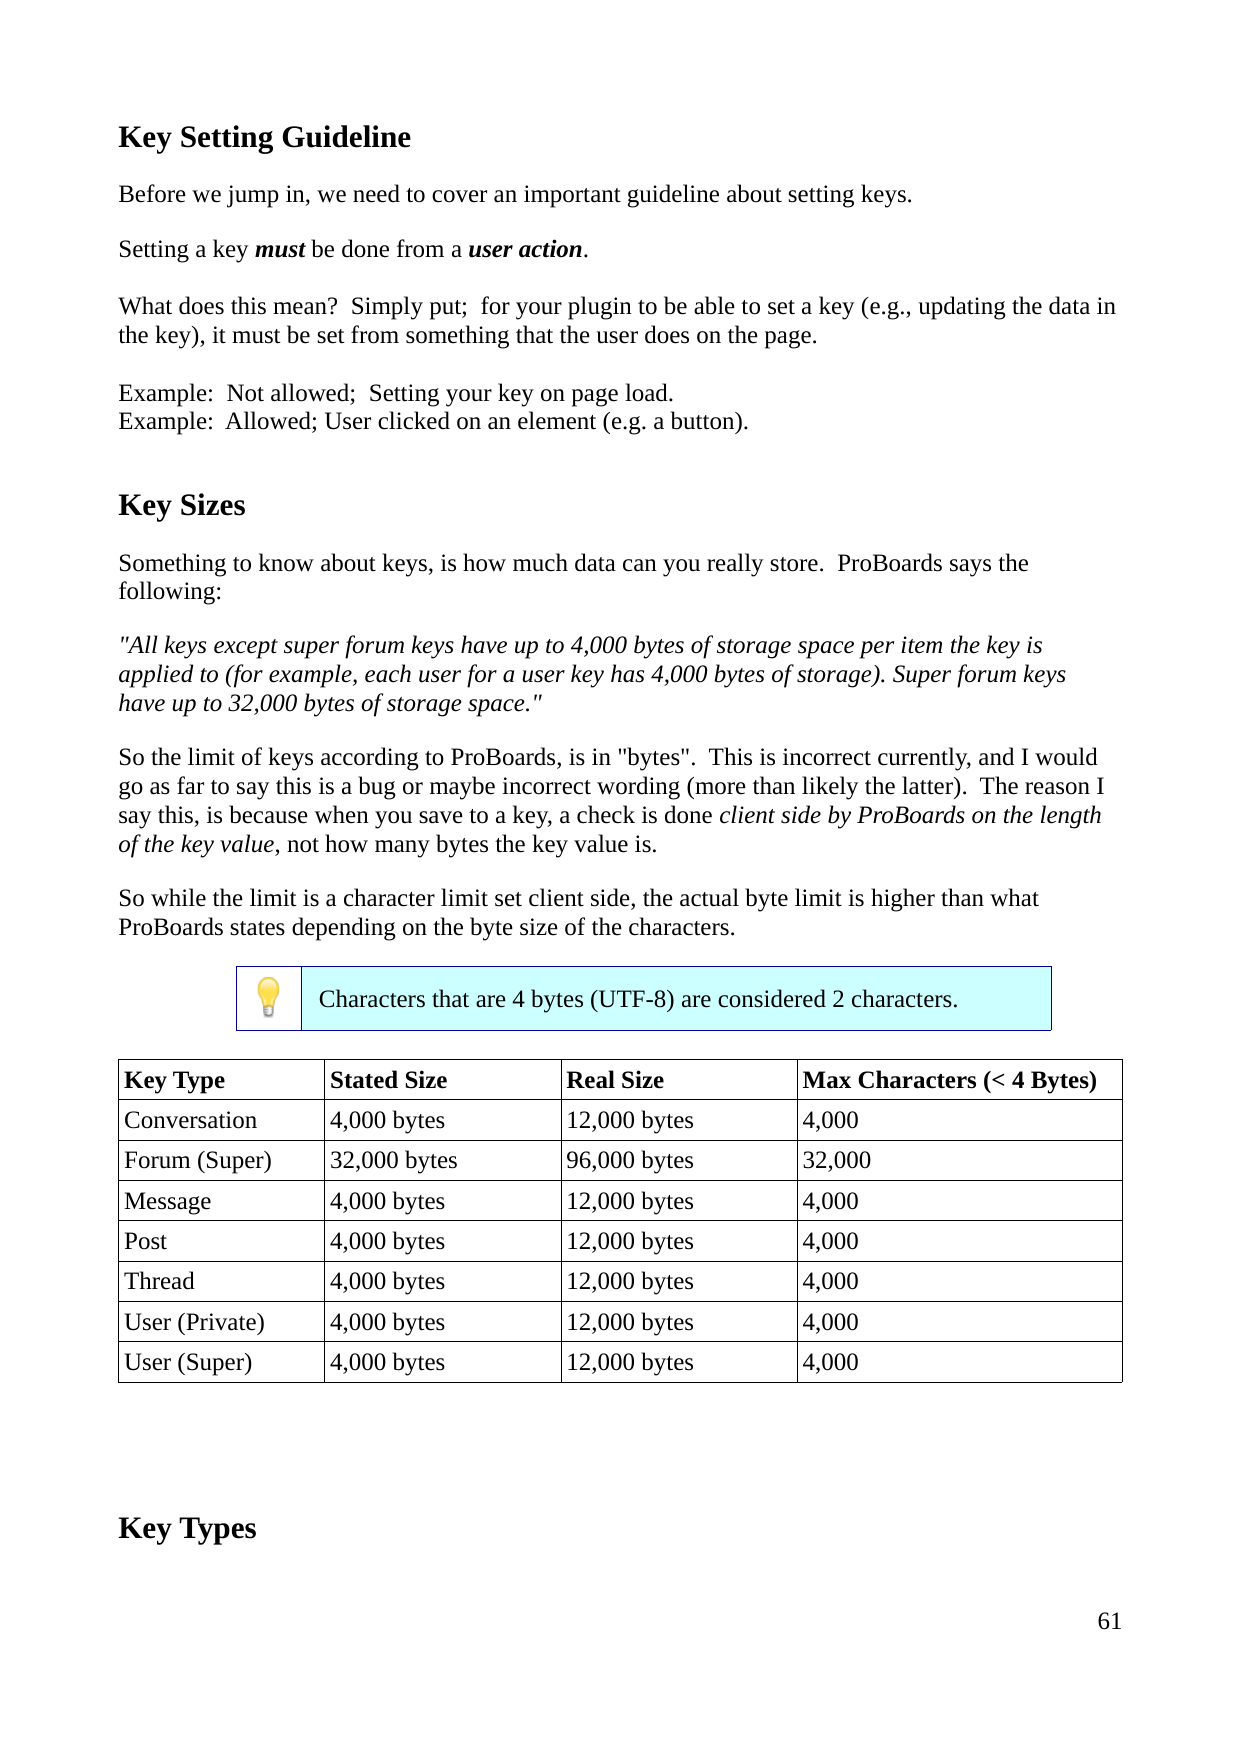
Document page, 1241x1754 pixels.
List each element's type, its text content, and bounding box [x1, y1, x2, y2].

table_cell 12,000 bytes [562, 1221, 797, 1261]
text Key Sizes [118, 486, 1122, 522]
table_cell 4,000 bytes [325, 1221, 561, 1261]
table_cell 4,000 bytes [325, 1100, 561, 1140]
table_cell Forum (Super) [119, 1141, 324, 1180]
text Setting a key must be done from a user action. What does this mean? Simply put; for your plugin to be able to set a key (e.g., updating the data in the key), it must be set from something that the user does on the page. Example: Not allowed; Setting your key on page load. Example: Allowed; User clicked on an element (e.g. a button). [118, 234, 1122, 435]
table_cell 4,000 [798, 1262, 1122, 1301]
text "All keys except super forum keys have up to 4,000 bytes of storage space per item the key is applied to (for example, each user for a user key has 4,000 bytes of storage). Super forum keys have up to 32,000 bytes of storage space." [118, 631, 1122, 717]
table_header Max Characters (< 4 Bytes) [798, 1060, 1122, 1099]
text Key Setting Guideline [118, 118, 1122, 154]
table_cell 4,000 [798, 1100, 1122, 1140]
table_cell 12,000 bytes [562, 1100, 797, 1140]
table_header Real Size [562, 1060, 797, 1099]
table_cell 12,000 bytes [562, 1342, 797, 1382]
text Before we jump in, we need to cover an important guideline about setting keys. [118, 179, 1122, 208]
text So the limit of keys according to ProBoards, is in "bytes". This is incorrect currently, and I would go as far to say this is a bug or maybe incorrect wording (more than likely the latter). The reason I say this, is because when you save to a key, a check is done client side by ProBoards on the length of the key value, not how many bytes the key value is. [118, 742, 1122, 857]
table_cell 32,000 bytes [325, 1141, 561, 1180]
text So while the limit is a character limit set client side, the actual byte limit is higher than what ProBoards states depending on the byte size of the characters. [118, 883, 1122, 940]
table_cell Conversation [119, 1100, 324, 1140]
table_cell Thread [119, 1262, 324, 1301]
table_cell 4,000 bytes [325, 1342, 561, 1382]
table_header [237, 967, 301, 1030]
table_cell 4,000 bytes [325, 1302, 561, 1341]
table_cell 4,000 bytes [325, 1262, 561, 1301]
table_cell 4,000 [798, 1342, 1122, 1382]
table_cell Message [119, 1181, 324, 1220]
table_cell 12,000 bytes [562, 1181, 797, 1220]
table_cell 4,000 [798, 1221, 1122, 1261]
table_cell 12,000 bytes [562, 1262, 797, 1301]
table_header Key Type [119, 1060, 324, 1099]
table_cell 4,000 [798, 1302, 1122, 1341]
text Key Types [118, 1509, 1122, 1545]
text Something to know about keys, is how much data can you really store. ProBoards says the following: [118, 548, 1122, 605]
table_cell 32,000 [798, 1141, 1122, 1180]
table_cell 4,000 [798, 1181, 1122, 1220]
table_header Stated Size [325, 1060, 561, 1099]
table_cell 4,000 bytes [325, 1181, 561, 1220]
table_header Characters that are 4 bytes (UTF-8) are considered 2 characters. [302, 967, 1051, 1030]
picture [251, 977, 286, 1018]
table_cell User (Super) [119, 1342, 324, 1382]
table_cell 96,000 bytes [562, 1141, 797, 1180]
table_cell User (Private) [119, 1302, 324, 1341]
table_cell 12,000 bytes [562, 1302, 797, 1341]
table_cell Post [119, 1221, 324, 1261]
